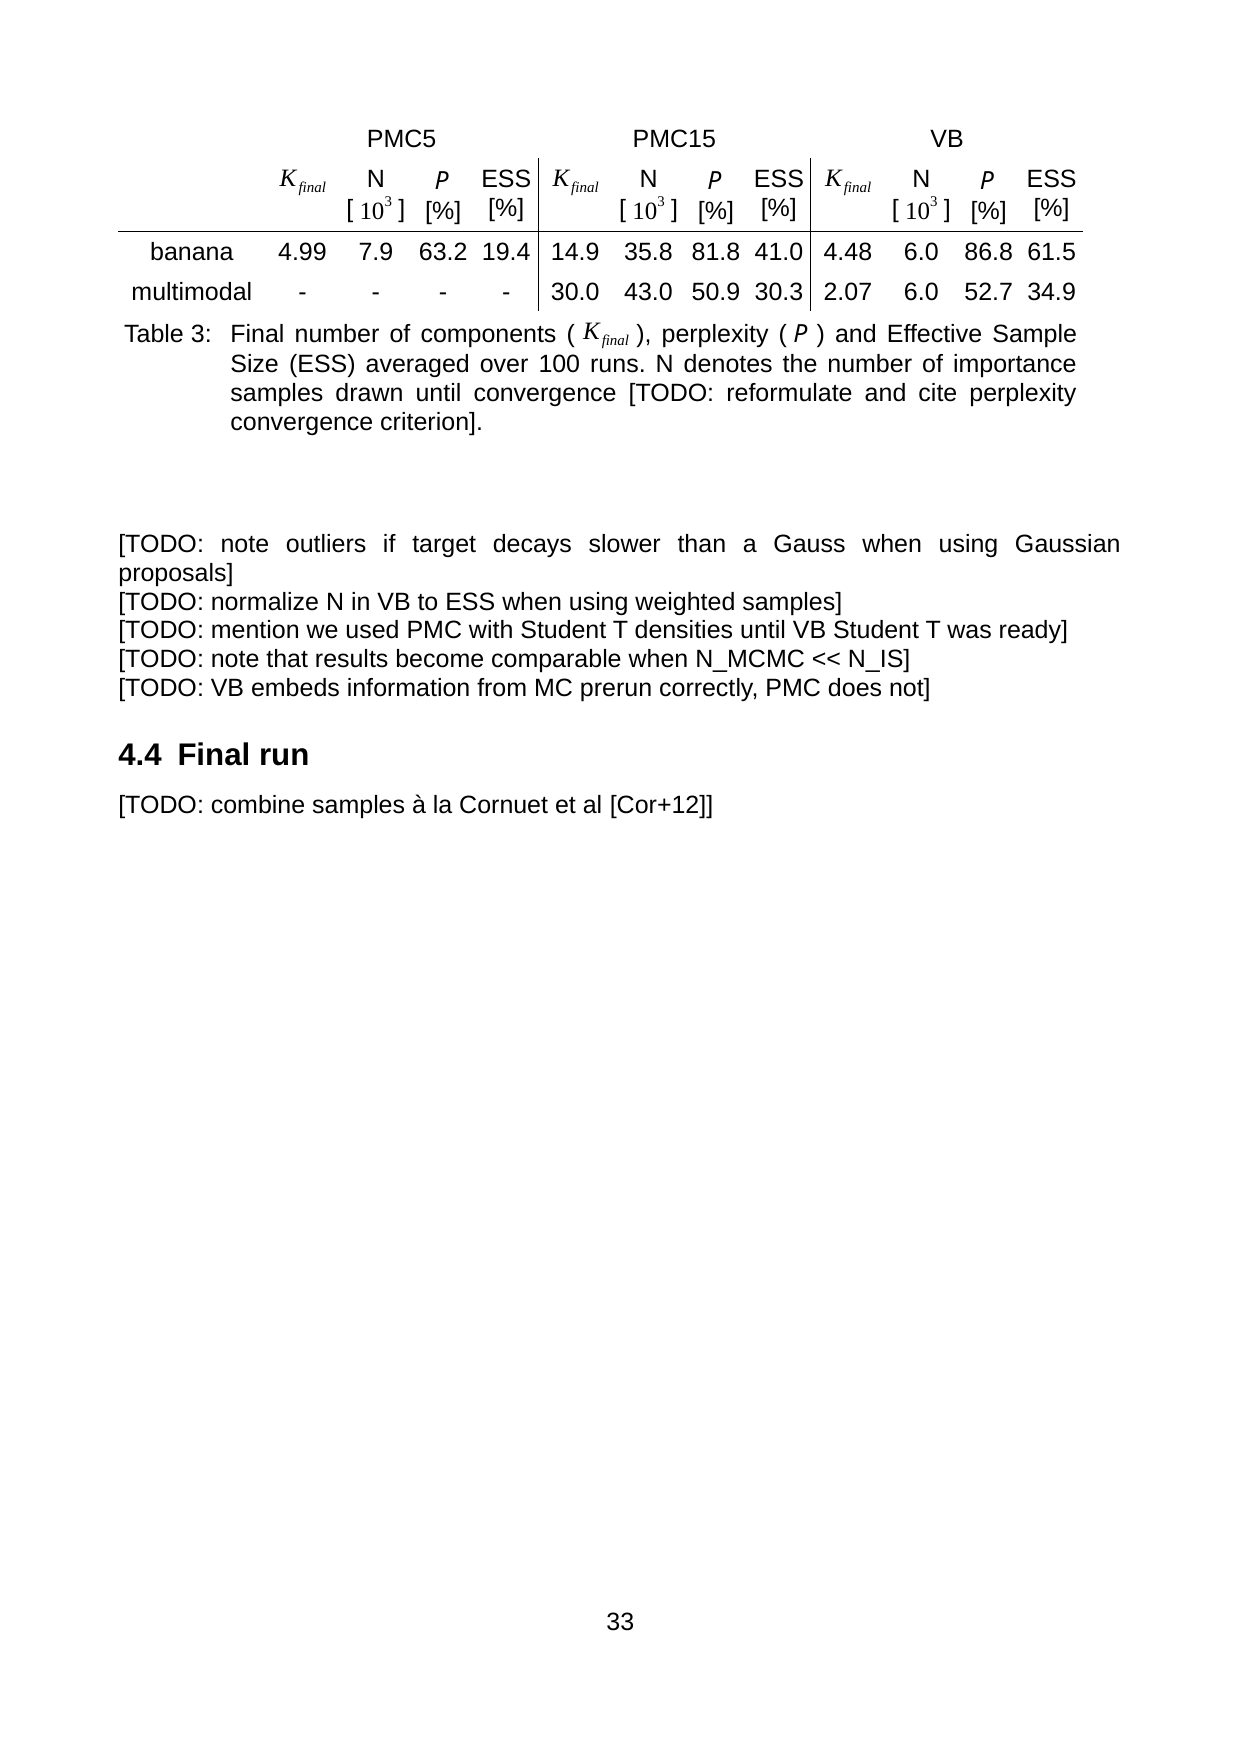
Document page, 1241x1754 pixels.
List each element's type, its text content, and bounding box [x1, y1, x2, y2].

text [TODO: combine samples à la Cornuet et al [Cor+12]] [118, 790, 1122, 819]
table_cell banana [118, 232, 265, 271]
table_cell N [] [612, 158, 684, 231]
table_cell 4.99 [265, 232, 339, 271]
table_cell [%] [685, 158, 747, 231]
table_cell 86.8 [957, 232, 1019, 271]
table_cell [539, 158, 612, 231]
table_cell [%] [957, 158, 1019, 231]
subtitle Final run [118, 736, 1122, 772]
table_cell [%] [412, 158, 474, 231]
table_cell 14.9 [539, 232, 612, 271]
table_cell multimodal [118, 271, 265, 311]
table_header VB [810, 118, 1083, 158]
table_cell 50.9 [685, 271, 747, 311]
table_cell ESS [%] [474, 158, 538, 231]
table_cell - [265, 271, 339, 311]
table_cell ESS [%] [1020, 158, 1083, 231]
table_cell 52.7 [957, 271, 1019, 311]
table_cell N [] [885, 158, 957, 231]
table_header PMC5 [265, 118, 538, 158]
table_cell 43.0 [612, 271, 684, 311]
table_cell 6.0 [885, 232, 957, 271]
table_header PMC15 [538, 118, 810, 158]
table_cell 41.0 [747, 232, 810, 271]
table_cell 34.9 [1020, 271, 1083, 311]
text [TODO: note outliers if target decays slower than a Gauss when using Gaussian proposals] [118, 529, 1122, 586]
table_cell 63.2 [412, 232, 474, 271]
table_header [118, 118, 265, 158]
table_cell 61.5 [1020, 232, 1083, 271]
table_cell 30.0 [539, 271, 612, 311]
table_cell N [] [339, 158, 412, 231]
table_cell 81.8 [685, 232, 747, 271]
table_cell 4.48 [811, 232, 885, 271]
table_cell ESS [%] [747, 158, 810, 231]
table_cell - [412, 271, 474, 311]
table_cell 19.4 [474, 232, 538, 271]
table_cell 2.07 [811, 271, 885, 311]
table_cell 6.0 [885, 271, 957, 311]
table_cell 35.8 [612, 232, 684, 271]
table_cell Table 3: Final number of components (), perplexity () and Effective Sample Size (ESS) averaged over 100 runs. N denotes the number of importance samples drawn until convergence [TODO: reformulate and cite perplexity convergence criterion]. [118, 311, 1083, 500]
text [TODO: note that results become comparable when N_MCMC << N_IS] [118, 644, 1122, 673]
table_cell - [474, 271, 538, 311]
text [TODO: normalize N in VB to ESS when using weighted samples] [118, 586, 1122, 615]
table_cell - [339, 271, 412, 311]
table_cell [118, 158, 265, 231]
text [TODO: VB embeds information from MC prerun correctly, PMC does not] [118, 673, 1122, 701]
table_cell 7.9 [339, 232, 412, 271]
text [TODO: mention we used PMC with Student T densities until VB Student T was ready] [118, 615, 1122, 644]
table_cell 30.3 [747, 271, 810, 311]
table_cell [265, 158, 339, 231]
table_cell [811, 158, 885, 231]
